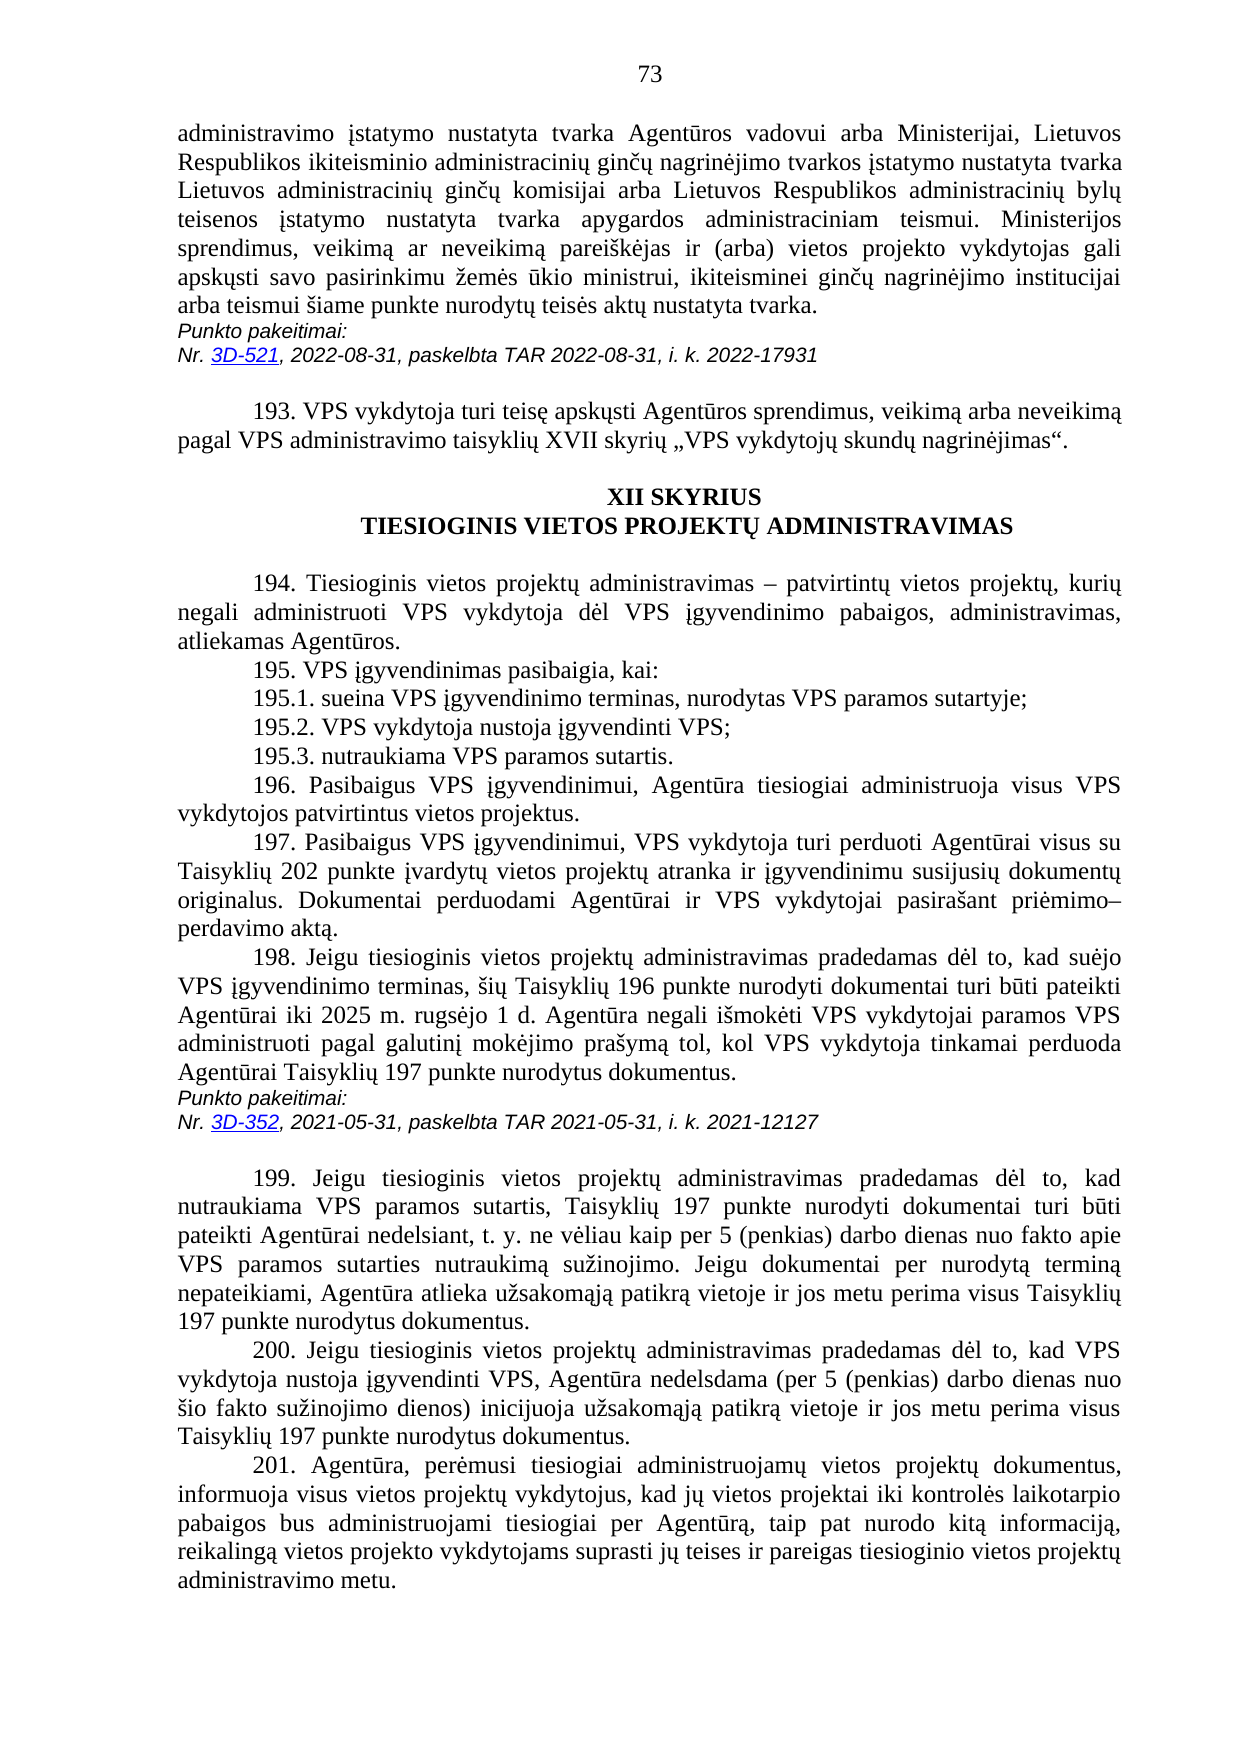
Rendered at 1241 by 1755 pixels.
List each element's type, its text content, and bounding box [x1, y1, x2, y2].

text 198. Jeigu tiesioginis vietos projektų administravimas pradedamas dėl to, kad suėjo VPS įgyvendinimo terminas, šių Taisyklių 196 punkte nurodyti dokumentai turi būti pateikti Agentūrai iki 2025 m. rugsėjo 1 d. Agentūra negali išmokėti VPS vykdytojai paramos VPS administruoti pagal galutinį mokėjimo prašymą tol, kol VPS vykdytoja tinkamai perduoda Agentūrai Taisyklių 197 punkte nurodytus dokumentus. [177, 942, 1122, 1086]
text 197. Pasibaigus VPS įgyvendinimui, VPS vykdytoja turi perduoti Agentūrai visus su Taisyklių 202 punkte įvardytų vietos projektų atranka ir įgyvendinimu susijusių dokumentų originalus. Dokumentai perduodami Agentūrai ir VPS vykdytojai pasirašant priėmimo–perdavimo aktą. [177, 827, 1122, 942]
text administravimo įstatymo nustatyta tvarka Agentūros vadovui arba Ministerijai, Lietuvos Respublikos ikiteisminio administracinių ginčų nagrinėjimo tvarkos įstatymo nustatyta tvarka Lietuvos administracinių ginčų komisijai arba Lietuvos Respublikos administracinių bylų teisenos įstatymo nustatyta tvarka apygardos administraciniam teismui. Ministerijos sprendimus, veikimą ar neveikimą pareiškėjas ir (arba) vietos projekto vykdytojas gali apskųsti savo pasirinkimu žemės ūkio ministrui, ikiteisminei ginčų nagrinėjimo institucijai arba teismui šiame punkte nurodytų teisės aktų nustatyta tvarka. [177, 118, 1122, 319]
text 195. VPS įgyvendinimas pasibaigia, kai: [177, 655, 1122, 683]
text TIESIOGINIS VIETOS PROJEKTŲ ADMINISTRAVIMAS [177, 511, 1122, 540]
text XII SKYRIUS [177, 482, 1122, 511]
text Nr. 3D-352, 2021-05-31, paskelbta TAR 2021-05-31, i. k. 2021-12127 [177, 1110, 1122, 1134]
text 193. VPS vykdytoja turi teisę apskųsti Agentūros sprendimus, veikimą arba neveikimą pagal VPS administravimo taisyklių XVII skyrių „VPS vykdytojų skundų nagrinėjimas“. [177, 396, 1122, 453]
text 195.3. nutraukiama VPS paramos sutartis. [177, 741, 1122, 770]
text 195.1. sueina VPS įgyvendinimo terminas, nurodytas VPS paramos sutartyje; [177, 683, 1122, 712]
text 195.2. VPS vykdytoja nustoja įgyvendinti VPS; [177, 712, 1122, 741]
text 201. Agentūra, perėmusi tiesiogiai administruojamų vietos projektų dokumentus, informuoja visus vietos projektų vykdytojus, kad jų vietos projektai iki kontrolės laikotarpio pabaigos bus administruojami tiesiogiai per Agentūrą, taip pat nurodo kitą informaciją, reikalingą vietos projekto vykdytojams suprasti jų teises ir pareigas tiesioginio vietos projektų administravimo metu. [177, 1450, 1122, 1594]
text 196. Pasibaigus VPS įgyvendinimui, Agentūra tiesiogiai administruoja visus VPS vykdytojos patvirtintus vietos projektus. [177, 770, 1122, 827]
text Punkto pakeitimai: [177, 319, 1122, 343]
text Nr. 3D-521, 2022-08-31, paskelbta TAR 2022-08-31, i. k. 2022-17931 [177, 343, 1122, 367]
text 199. Jeigu tiesioginis vietos projektų administravimas pradedamas dėl to, kad nutraukiama VPS paramos sutartis, Taisyklių 197 punkte nurodyti dokumentai turi būti pateikti Agentūrai nedelsiant, t. y. ne vėliau kaip per 5 (penkias) darbo dienas nuo fakto apie VPS paramos sutarties nutraukimą sužinojimo. Jeigu dokumentai per nurodytą terminą nepateikiami, Agentūra atlieka užsakomąją patikrą vietoje ir jos metu perima visus Taisyklių 197 punkte nurodytus dokumentus. [177, 1163, 1122, 1335]
text Punkto pakeitimai: [177, 1086, 1122, 1110]
text 200. Jeigu tiesioginis vietos projektų administravimas pradedamas dėl to, kad VPS vykdytoja nustoja įgyvendinti VPS, Agentūra nedelsdama (per 5 (penkias) darbo dienas nuo šio fakto sužinojimo dienos) inicijuoja užsakomąją patikrą vietoje ir jos metu perima visus Taisyklių 197 punkte nurodytus dokumentus. [177, 1335, 1122, 1450]
text 194. Tiesioginis vietos projektų administravimas – patvirtintų vietos projektų, kurių negali administruoti VPS vykdytoja dėl VPS įgyvendinimo pabaigos, administravimas, atliekamas Agentūros. [177, 568, 1122, 655]
